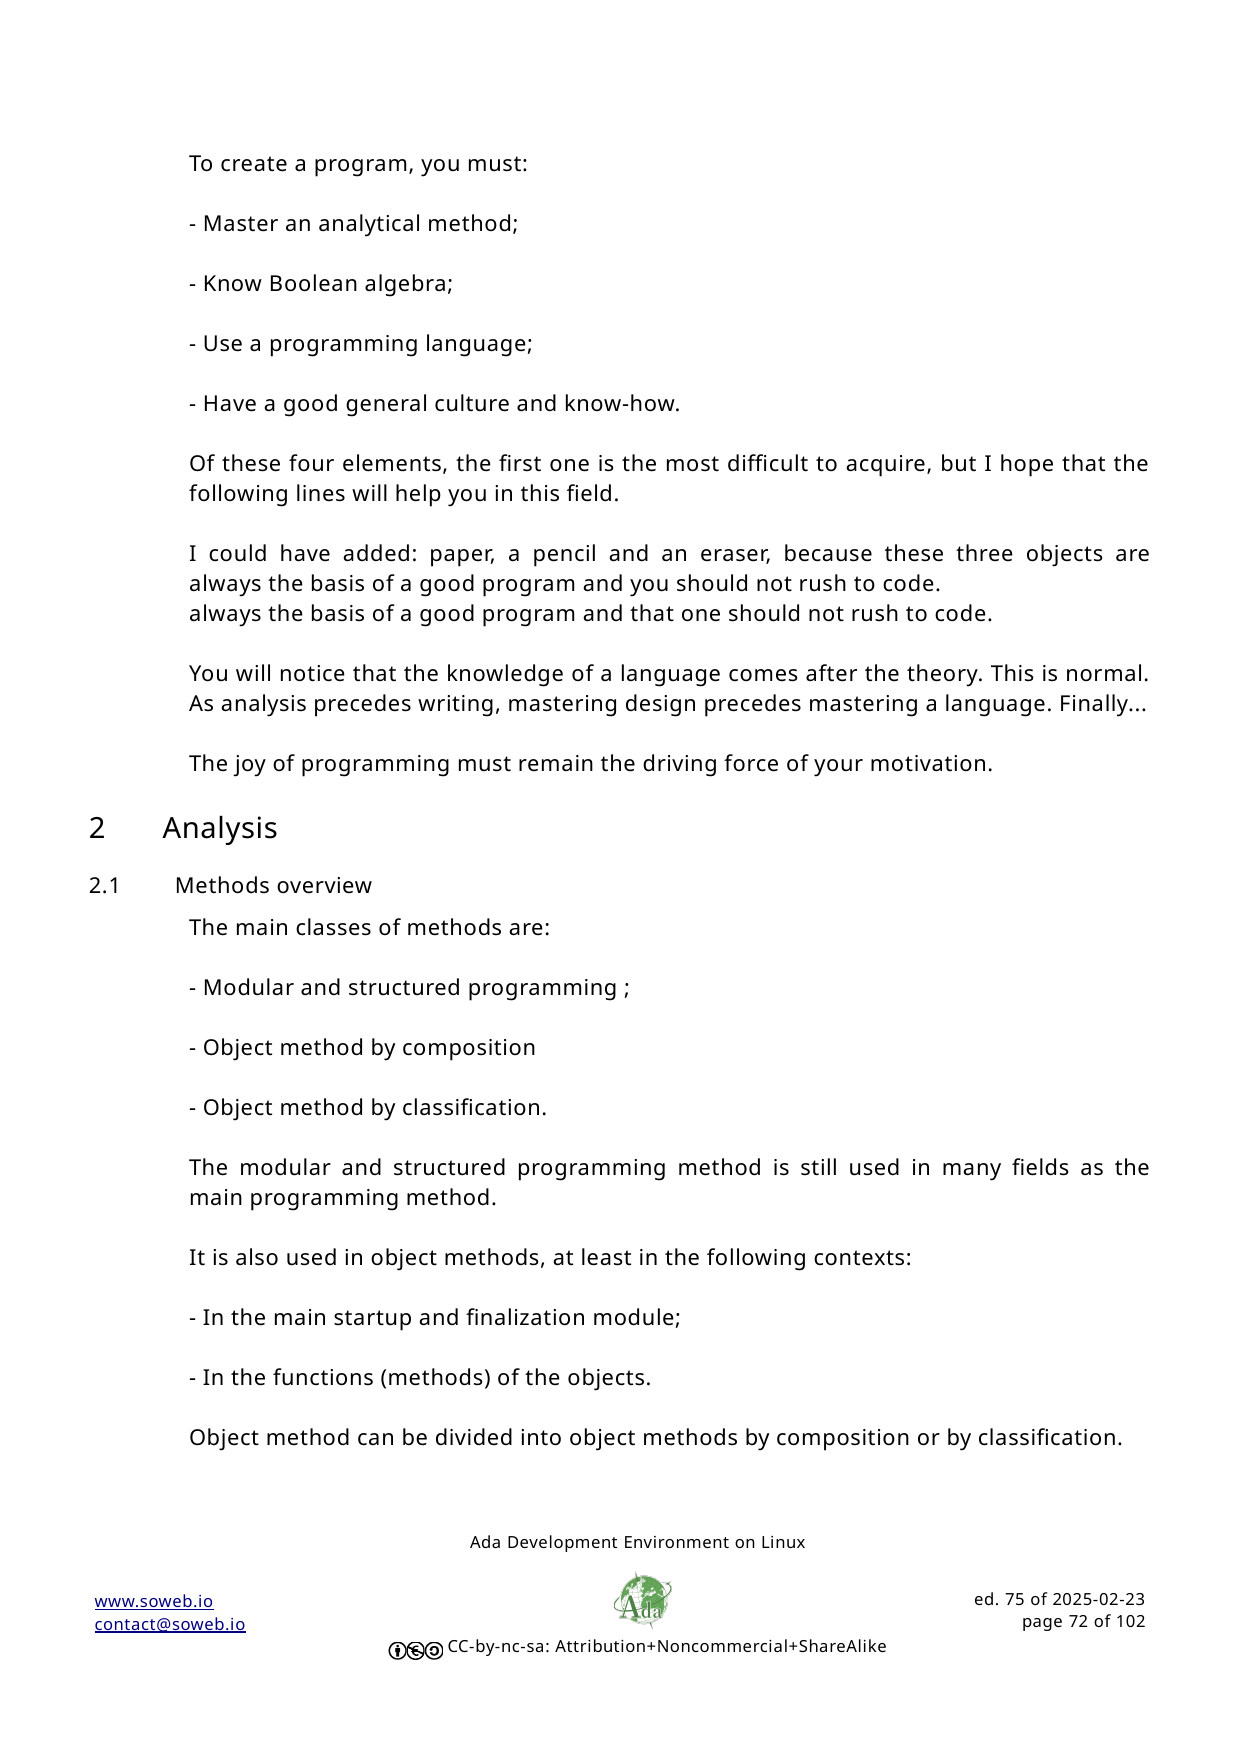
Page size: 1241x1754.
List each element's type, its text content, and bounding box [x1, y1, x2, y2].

subtitle Methods overview [88, 870, 1152, 900]
text - Know Boolean algebra; [189, 268, 1152, 298]
text The joy of programming must remain the driving force of your motivation. [189, 748, 1152, 778]
text It is also used in object methods, at least in the following contexts: [189, 1242, 1152, 1272]
picture [613, 1571, 672, 1630]
text To create a program, you must: [189, 148, 1152, 178]
text Of these four elements, the first one is the most difficult to acquire, but I hope that the following lines will help you in this field. [189, 448, 1152, 508]
text - Modular and structured programming ; [189, 972, 1152, 1002]
text - Have a good general culture and know-how. [189, 388, 1152, 418]
subtitle Analysis [88, 807, 1152, 847]
text You will notice that the knowledge of a language comes after the theory. This is normal. As analysis precedes writing, mastering design precedes mastering a language. Finally... [189, 658, 1152, 718]
text - Object method by classification. [189, 1092, 1152, 1122]
text always the basis of a good program and that one should not rush to code. [189, 598, 1152, 628]
text The main classes of methods are: [189, 912, 1152, 942]
text The modular and structured programming method is still used in many fields as the main programming method. [189, 1152, 1152, 1212]
text - Master an analytical method; [189, 208, 1152, 238]
text - In the main startup and finalization module; [189, 1302, 1152, 1332]
text I could have added: paper, a pencil and an eraser, because these three objects are always the basis of a good program and you should not rush to code. [189, 538, 1152, 598]
text Object method can be divided into object methods by composition or by classification. [189, 1422, 1152, 1452]
text - Use a programming language; [189, 328, 1152, 358]
picture [388, 1642, 443, 1660]
text - Object method by composition [189, 1032, 1152, 1062]
text - In the functions (methods) of the objects. [189, 1362, 1152, 1392]
